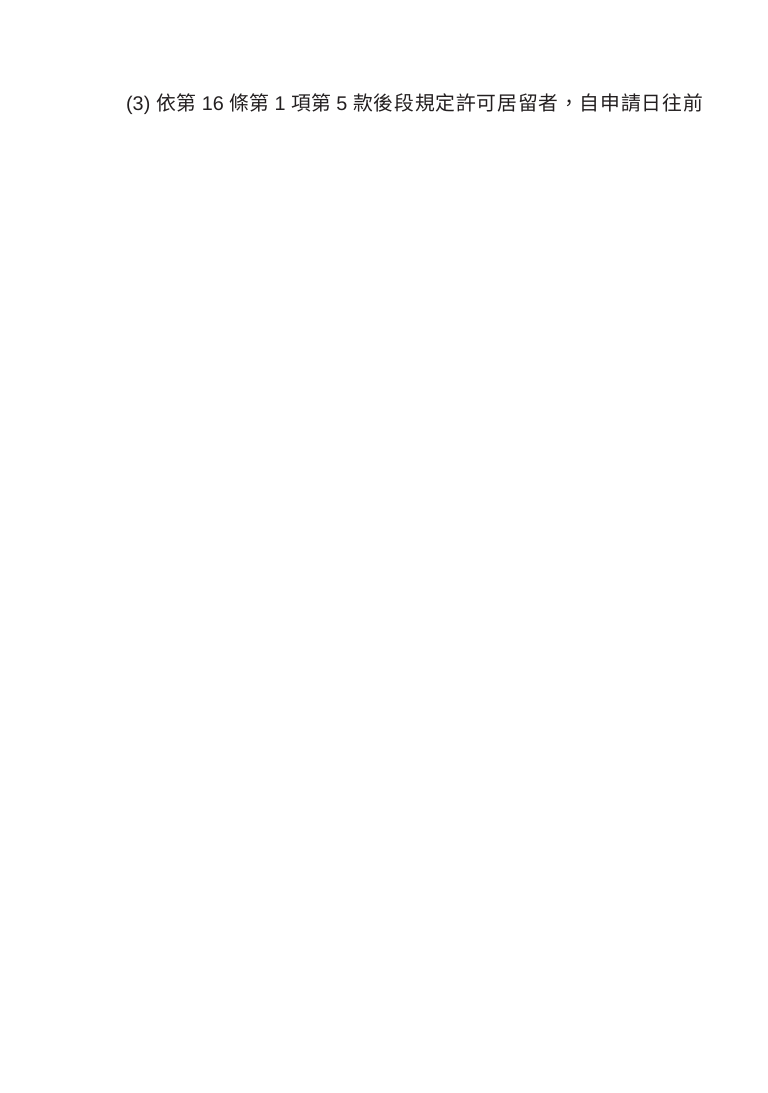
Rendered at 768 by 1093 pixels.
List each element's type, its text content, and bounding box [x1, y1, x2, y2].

text (3) 依第 16 條第 1 項第 5 款後段規定許可居留者，自申請日往前 [126, 87, 723, 116]
